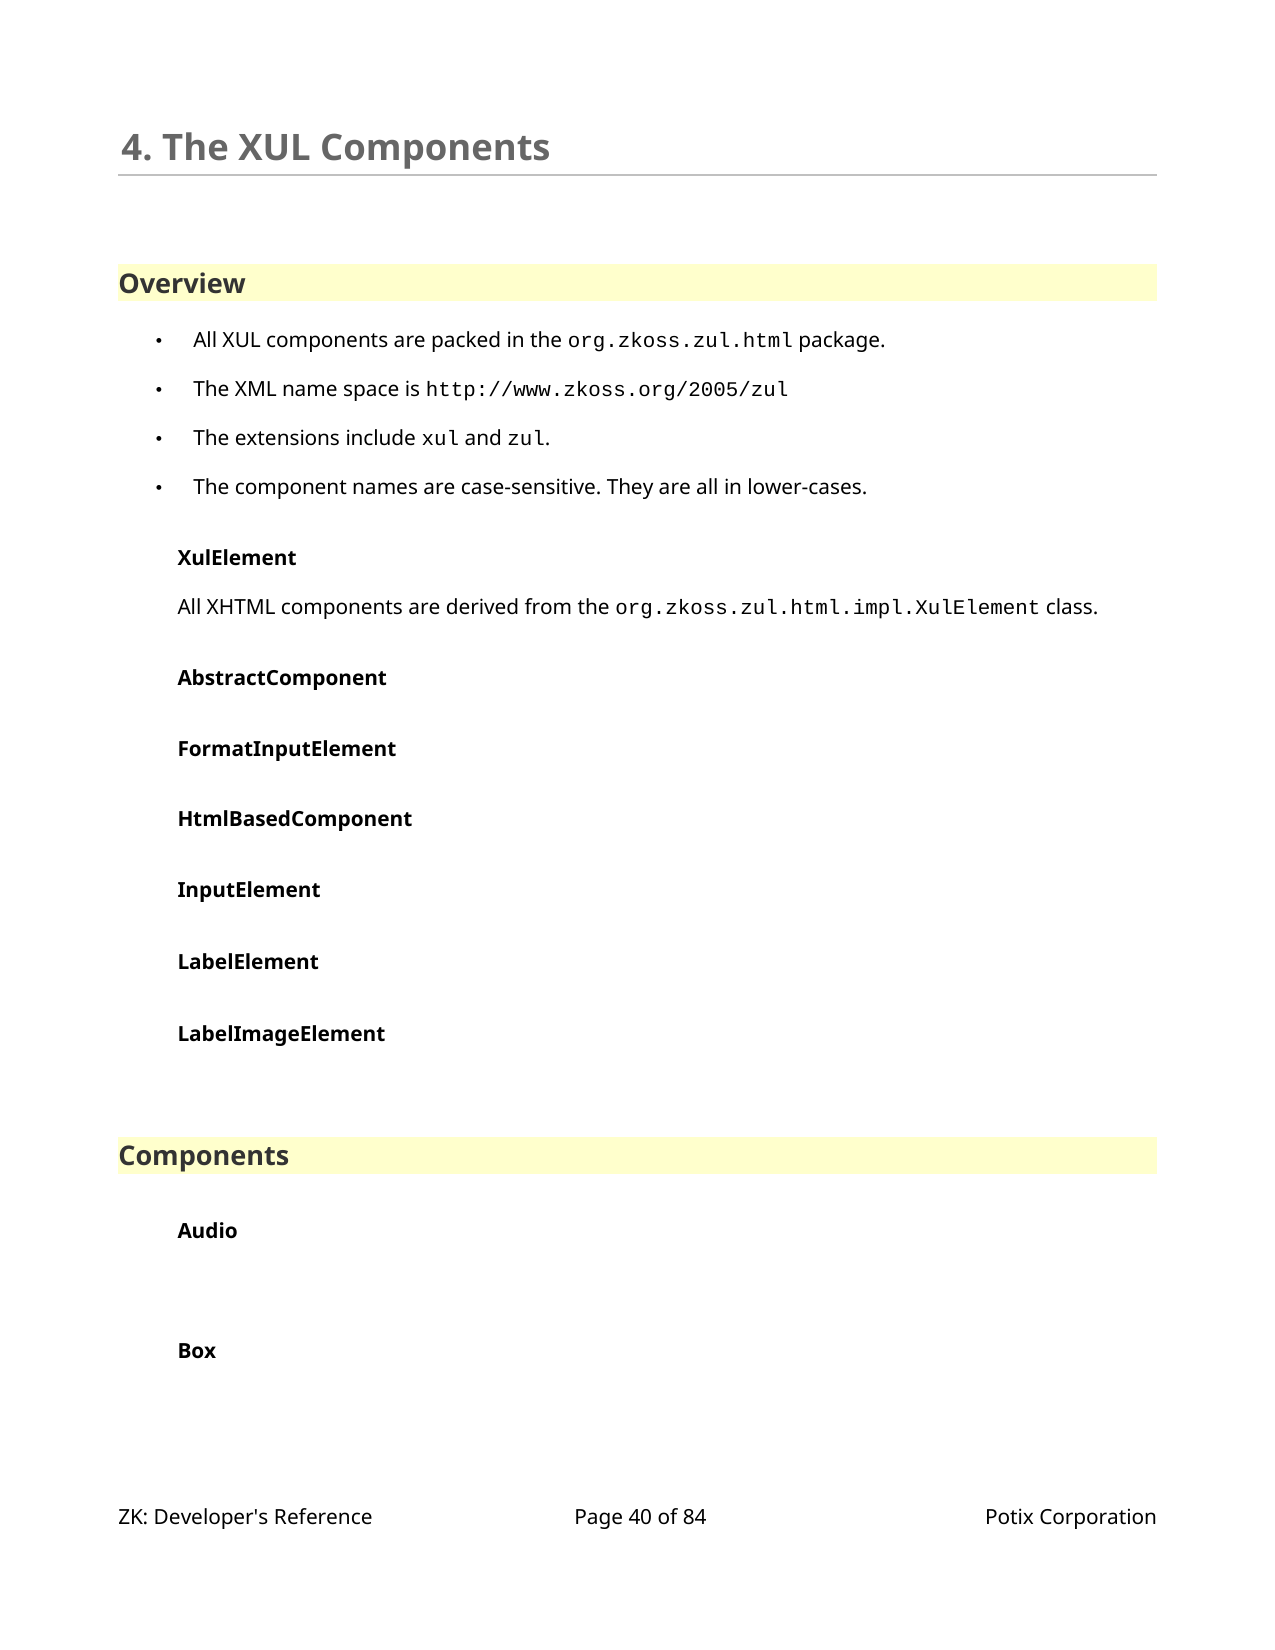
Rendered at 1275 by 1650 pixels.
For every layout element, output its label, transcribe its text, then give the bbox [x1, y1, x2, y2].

subtitle XulElement [177, 543, 1157, 571]
list The component names are case-sensitive. They are all in lower-cases. [156, 472, 1157, 501]
list The XML name space is http://www.zkoss.org/2005/zul [156, 374, 1157, 402]
subtitle FormatInputElement [177, 734, 1157, 762]
list The extensions include xul and zul. [156, 423, 1157, 452]
subtitle Audio [177, 1216, 1157, 1244]
subtitle Overview [118, 264, 1157, 301]
list All XUL components are packed in the org.zkoss.zul.html package. [156, 325, 1157, 353]
subtitle Box [177, 1336, 1157, 1364]
subtitle AbstractComponent [177, 663, 1157, 691]
subtitle Components [118, 1137, 1157, 1174]
subtitle HtmlBasedComponent [177, 804, 1157, 833]
text All XHTML components are derived from the org.zkoss.zul.html.impl.XulElement class. [177, 592, 1157, 620]
subtitle LabelImageElement [177, 1018, 1157, 1048]
subtitle LabelElement [177, 946, 1157, 976]
subtitle 4. The XUL Components [118, 118, 1157, 174]
subtitle InputElement [177, 875, 1157, 903]
